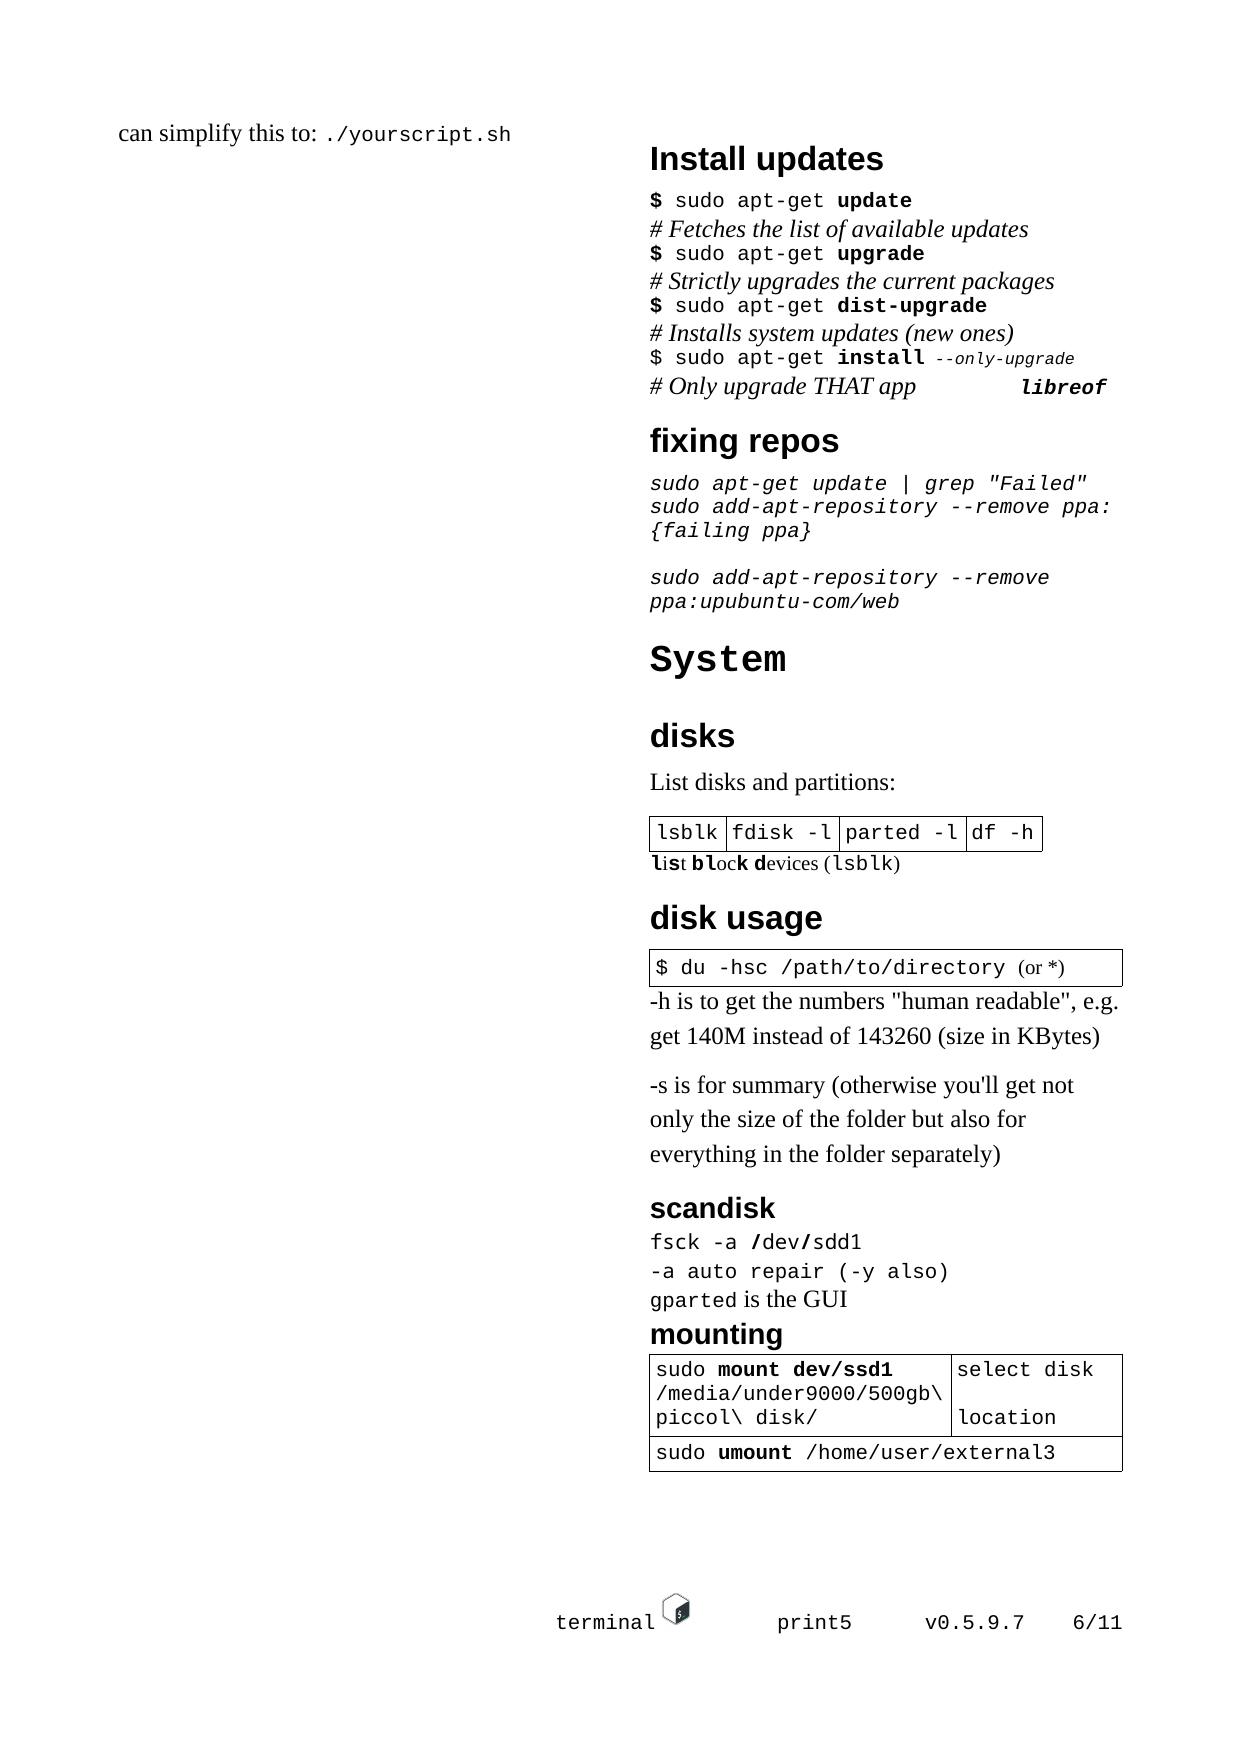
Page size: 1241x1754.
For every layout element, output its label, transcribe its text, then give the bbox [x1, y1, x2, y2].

text -h is to get the numbers "human readable", e.g. get 140M instead of 143260 (size in KBytes) [649, 987, 1122, 1049]
subtitle scandisk [649, 1191, 1122, 1224]
text # Only upgrade THAT app libreof [649, 371, 1122, 401]
text sudo apt-get update | grep "Failed" [649, 472, 1122, 496]
table_header select disk location [952, 1355, 1122, 1436]
subtitle Install updates [649, 139, 1122, 178]
subtitle System [649, 639, 1122, 682]
text # Strictly upgrades the current packages [649, 266, 1122, 295]
table_header parted -l [840, 817, 966, 851]
text List disks and partitions: [649, 767, 1122, 796]
text gparted is the GUI [649, 1284, 1122, 1314]
subtitle mounting [649, 1317, 1122, 1351]
table_header df -h [967, 817, 1042, 851]
text fsck -a /dev/sdd1 [649, 1227, 1122, 1256]
table_header sudo mount dev/ssd1 /media/under9000/500gb\ piccol\ disk/ [650, 1355, 951, 1436]
text $ sudo apt-get update [649, 190, 1122, 214]
text -s is for summary (otherwise you'll get not only the size of the folder but also for everything in the folder separately) [649, 1070, 1122, 1167]
text sudo add-apt-repository --remove ppa:{failing ppa} [649, 496, 1122, 543]
text list block devices (lsblk) [649, 851, 1122, 877]
text sudo add-apt-repository --remove ppa:upubuntu-com/web [649, 567, 1122, 614]
table_header $ du -hsc /path/to/directory (or *) [650, 950, 1122, 986]
picture [655, 1588, 697, 1630]
table_cell sudo umount /home/user/external3 [650, 1437, 1122, 1471]
text $ sudo apt-get dist-upgrade [649, 295, 1122, 318]
text -a auto repair (-y also) [649, 1256, 1122, 1284]
text $ sudo apt-get install --only-upgrade [649, 347, 1122, 371]
text # Fetches the list of available updates [649, 214, 1122, 242]
text can simplify this to: ./yourscript.sh [118, 118, 591, 148]
table_header lsblk [650, 817, 726, 851]
subtitle fixing repos [649, 421, 1122, 460]
text $ sudo apt-get upgrade [649, 242, 1122, 266]
subtitle disk usage [649, 898, 1122, 936]
text # Installs system updates (new ones) [649, 318, 1122, 347]
subtitle disks [649, 716, 1122, 754]
table_header fdisk -l [727, 817, 839, 851]
